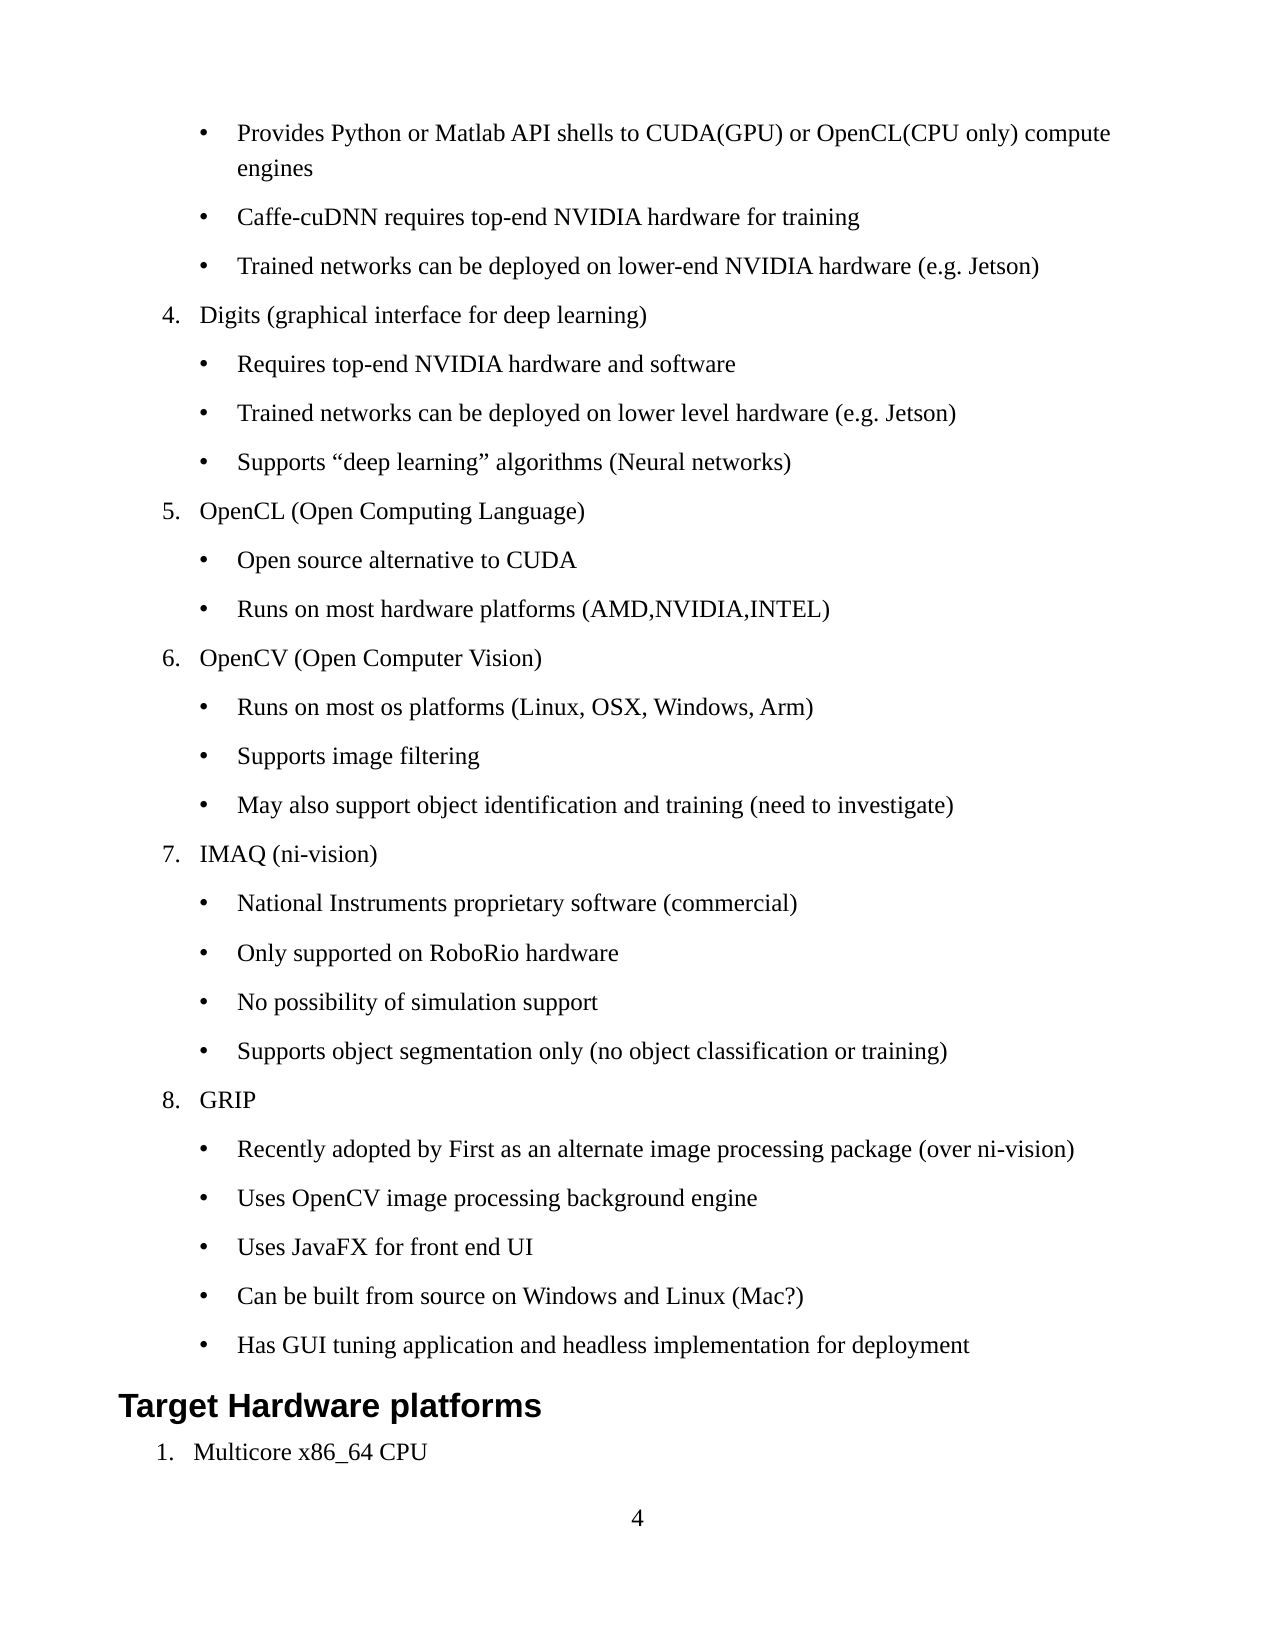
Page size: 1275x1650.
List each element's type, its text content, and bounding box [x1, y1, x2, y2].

list Supports object segmentation only (no object classification or training) [199, 1036, 1157, 1064]
list Runs on most hardware platforms (AMD,NVIDIA,INTEL) [199, 594, 1157, 623]
list National Instruments proprietary software (commercial) [199, 888, 1157, 917]
list Trained networks can be deployed on lower level hardware (e.g. Jetson) [199, 398, 1157, 427]
list OpenCV (Open Computer Vision) [162, 643, 1157, 672]
list Uses JavaFX for front end UI [199, 1232, 1157, 1261]
list OpenCL (Open Computing Language) [162, 496, 1157, 525]
list No possibility of simulation support [199, 987, 1157, 1015]
list Runs on most os platforms (Linux, OSX, Windows, Arm) [199, 692, 1157, 721]
list Digits (graphical interface for deep learning) [162, 300, 1157, 328]
list Supports “deep learning” algorithms (Neural networks) [199, 447, 1157, 476]
list Recently adopted by First as an alternate image processing package (over ni-vision) [199, 1134, 1157, 1163]
list May also support object identification and training (need to investigate) [199, 790, 1157, 819]
list Supports image filtering [199, 741, 1157, 770]
list Provides Python or Matlab API shells to CUDA(GPU) or OpenCL(CPU only) compute engines [199, 118, 1157, 181]
list Trained networks can be deployed on lower-end NVIDIA hardware (e.g. Jetson) [199, 251, 1157, 279]
list Only supported on RoboRio hardware [199, 938, 1157, 966]
list IMAQ (ni-vision) [162, 839, 1157, 868]
list Can be built from source on Windows and Linux (Mac?) [199, 1281, 1157, 1310]
list GRIP [162, 1085, 1157, 1113]
list Multicore x86_64 CPU [156, 1437, 1157, 1465]
list Open source alternative to CUDA [199, 545, 1157, 574]
list Uses OpenCV image processing background engine [199, 1183, 1157, 1212]
subtitle Target Hardware platforms [118, 1385, 1157, 1424]
list Caffe-cuDNN requires top-end NVIDIA hardware for training [199, 202, 1157, 230]
list Has GUI tuning application and headless implementation for deployment [199, 1330, 1157, 1359]
list Requires top-end NVIDIA hardware and software [199, 349, 1157, 378]
